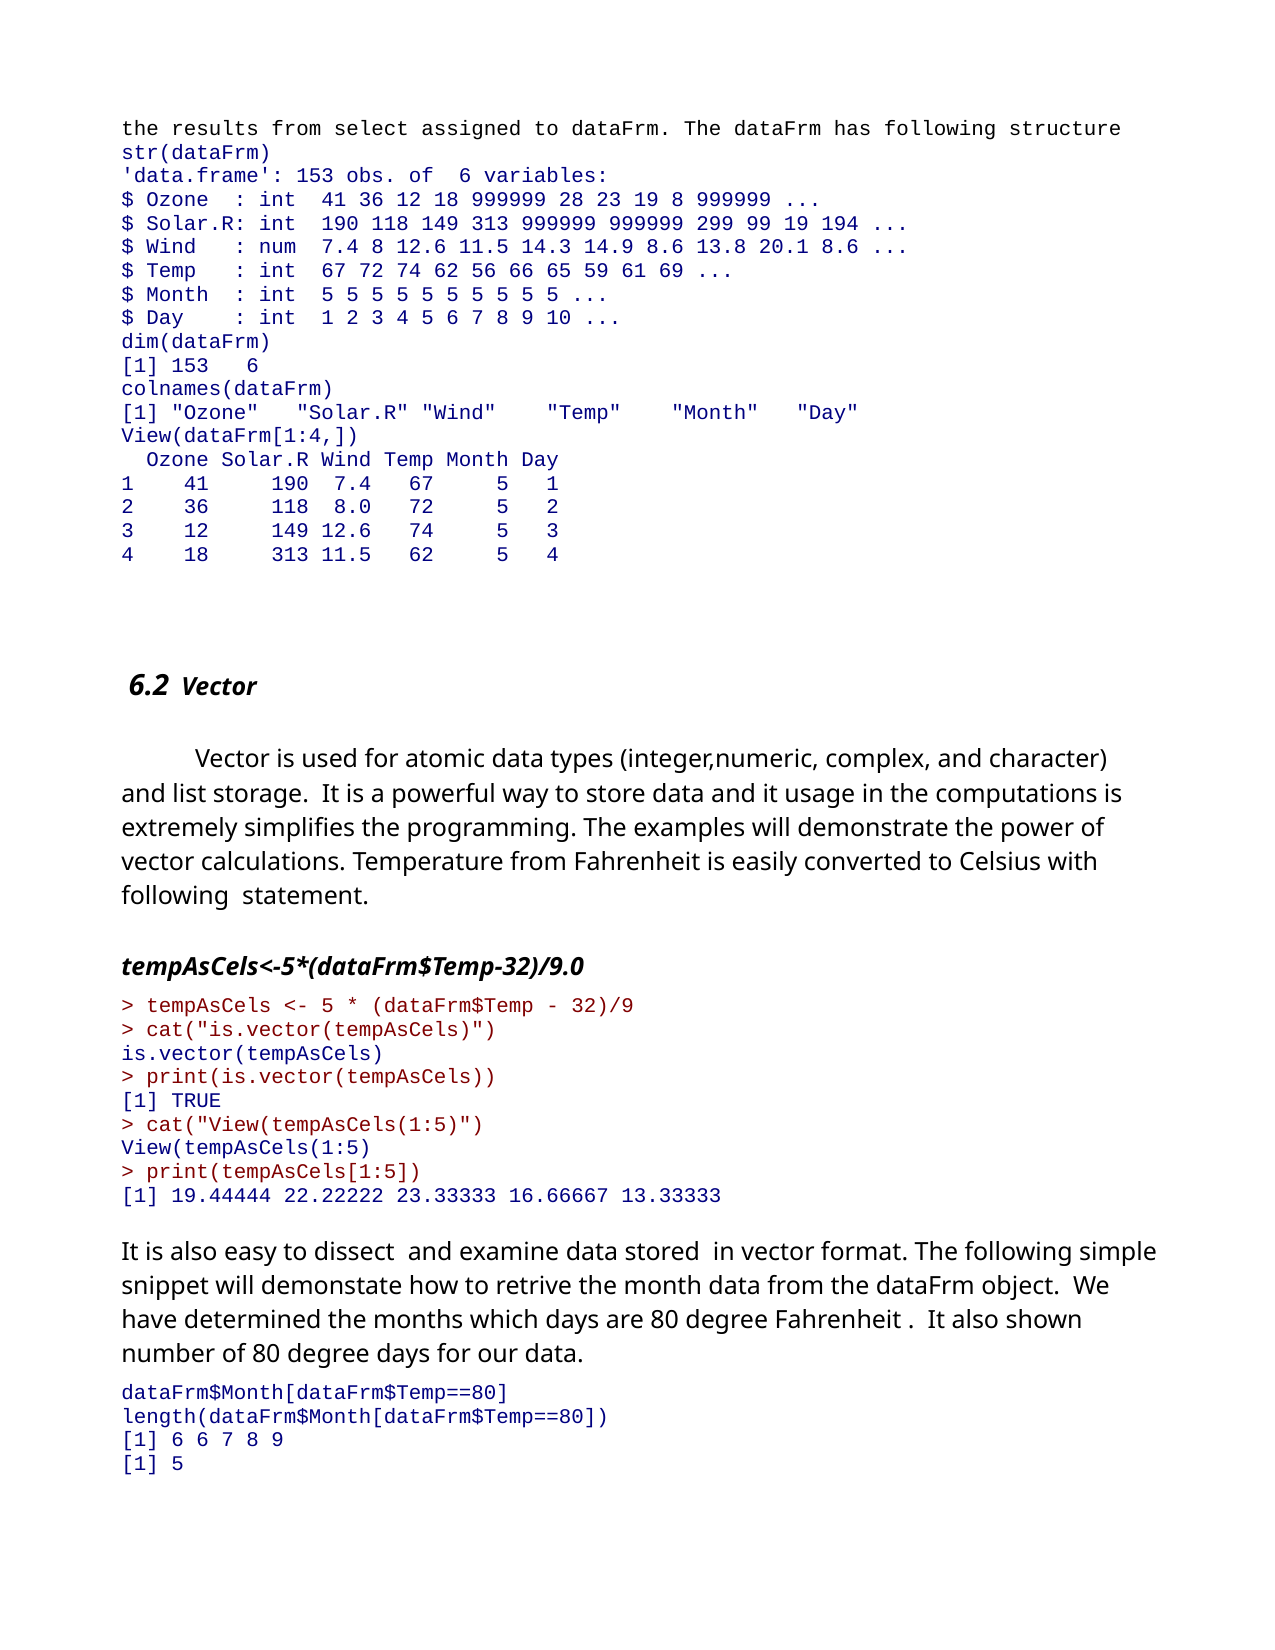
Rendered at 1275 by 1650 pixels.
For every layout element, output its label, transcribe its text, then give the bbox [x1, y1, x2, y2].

text > print(is.vector(tempAsCels)) [121, 1066, 1158, 1090]
text [1] 5 [121, 1453, 1158, 1477]
text [1] 153 6 [121, 354, 1158, 378]
text [1] TRUE [121, 1090, 1158, 1114]
text 'data.frame': 153 obs. of 6 variables: [121, 165, 1158, 189]
text dim(dataFrm) [121, 331, 1158, 354]
text Vector is used for atomic data types (integer,numeric, complex, and character) and list storage. It is a powerful way to store data and it usage in the computations is extremely simplifies the programming. The examples will demonstrate the power of vector calculations. Temperature from Fahrenheit is easily converted to Celsius with following statement. [121, 741, 1158, 911]
text str(dataFrm) [121, 142, 1158, 165]
text > cat("View(tempAsCels(1:5)") [121, 1114, 1158, 1137]
text 4 18 313 11.5 62 5 4 [121, 544, 1158, 567]
text [1] 6 6 7 8 9 [121, 1429, 1158, 1453]
text 2 36 118 8.0 72 5 2 [121, 496, 1158, 520]
text [1] "Ozone" "Solar.R" "Wind" "Temp" "Month" "Day" [121, 402, 1158, 426]
text is.vector(tempAsCels) [121, 1043, 1158, 1066]
text $ Day : int 1 2 3 4 5 6 7 8 9 10 ... [121, 307, 1158, 331]
text It is also easy to dissect and examine data stored in vector format. The following simple snippet will demonstate how to retrive the month data from the dataFrm object. We have determined the months which days are 80 degree Fahrenheit . It also shown number of 80 degree days for our data. [121, 1233, 1158, 1369]
text the results from select assigned to dataFrm. The dataFrm has following structure [121, 118, 1158, 142]
subtitle Vector [121, 664, 1158, 704]
text $ Solar.R: int 190 118 149 313 999999 999999 299 99 19 194 ... [121, 213, 1158, 236]
text $ Month : int 5 5 5 5 5 5 5 5 5 5 ... [121, 284, 1158, 307]
text 1 41 190 7.4 67 5 1 [121, 473, 1158, 496]
text > tempAsCels <- 5 * (dataFrm$Temp - 32)/9 [121, 996, 1158, 1019]
text > cat("is.vector(tempAsCels)") [121, 1019, 1158, 1043]
text $ Wind : num 7.4 8 12.6 11.5 14.3 14.9 8.6 13.8 20.1 8.6 ... [121, 236, 1158, 260]
text [1] 19.44444 22.22222 23.33333 16.66667 13.33333 [121, 1185, 1158, 1208]
text 3 12 149 12.6 74 5 3 [121, 520, 1158, 544]
text tempAsCels<-5*(dataFrm$Temp-32)/9.0 [121, 949, 1158, 983]
text dataFrm$Month[dataFrm$Temp==80] [121, 1382, 1158, 1406]
text length(dataFrm$Month[dataFrm$Temp==80]) [121, 1406, 1158, 1429]
text colnames(dataFrm) [121, 378, 1158, 402]
text View(tempAsCels(1:5) [121, 1137, 1158, 1161]
text > print(tempAsCels[1:5]) [121, 1161, 1158, 1185]
text $ Temp : int 67 72 74 62 56 66 65 59 61 69 ... [121, 260, 1158, 284]
text Ozone Solar.R Wind Temp Month Day [121, 449, 1158, 473]
text $ Ozone : int 41 36 12 18 999999 28 23 19 8 999999 ... [121, 189, 1158, 213]
text View(dataFrm[1:4,]) [121, 426, 1158, 449]
